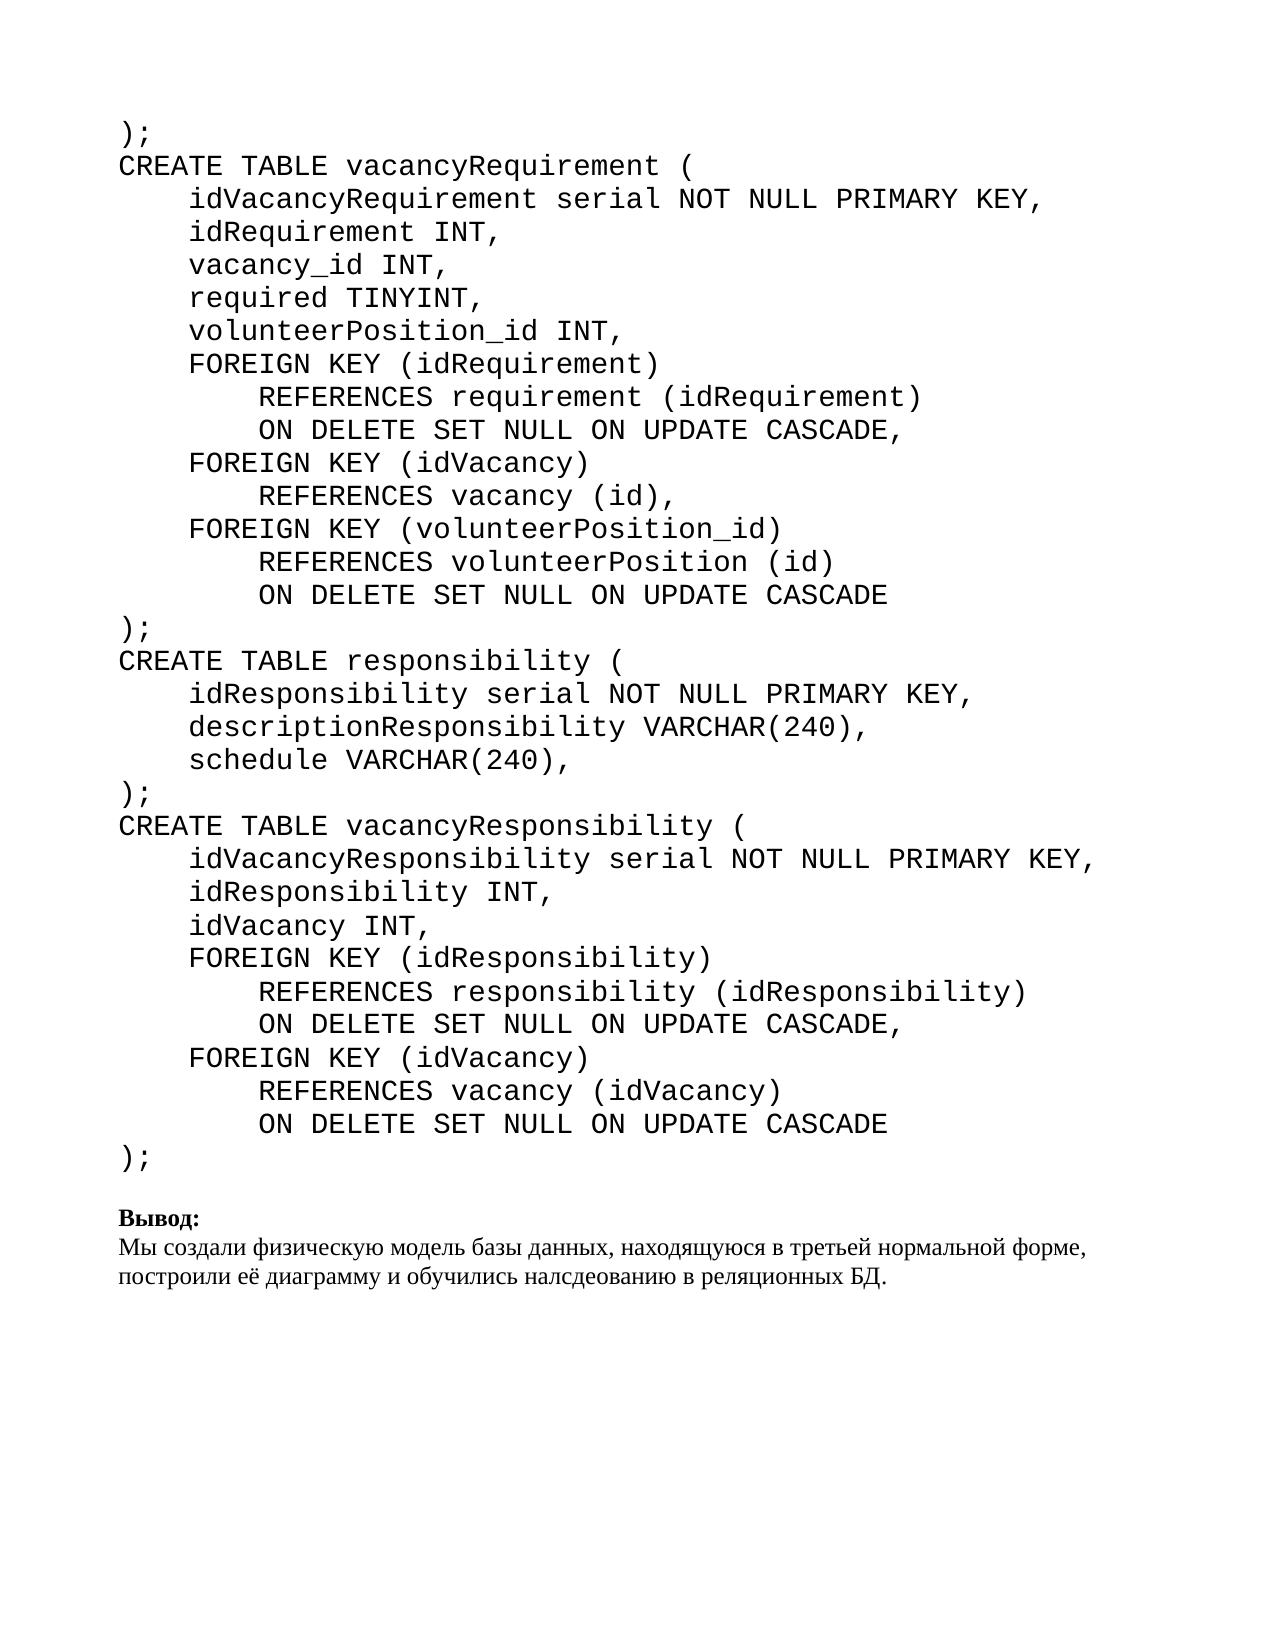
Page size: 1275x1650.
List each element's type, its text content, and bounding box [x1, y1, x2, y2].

text volunteerPosition_id INT, FOREIGN KEY (idRequirement) REFERENCES requirement (idRequirement) ON DELETE SET NULL ON UPDATE CASCADE, FOREIGN KEY (idVacancy) REFERENCES vacancy (id), [118, 316, 1157, 514]
text FOREIGN KEY (volunteerPosition_id) REFERENCES volunteerPosition (id) ON DELETE SET NULL ON UPDATE CASCADE ); CREATE TABLE responsibility ( idResponsibility serial NOT NULL PRIMARY KEY, descriptionResponsibility VARCHAR(240), [118, 514, 1157, 746]
text ); CREATE TABLE vacancyRequirement ( idVacancyRequirement serial NOT NULL PRIMARY KEY, idRequirement INT, vacancy_id INT, required TINYINT, [118, 118, 1157, 316]
text Вывод: Мы создали физическую модель базы данных, находящуюся в третьей нормальной форме, построили её диаграмму и обучились налсдеованию в реляционных БД. [118, 1203, 1157, 1290]
text schedule VARCHAR(240), ); CREATE TABLE vacancyResponsibility ( idVacancyResponsibility serial NOT NULL PRIMARY KEY, idResponsibility INT, idVacancy INT, FOREIGN KEY (idResponsibility) REFERENCES responsibility (idResponsibility) ON DELETE SET NULL ON UPDATE CASCADE, FOREIGN KEY (idVacancy) REFERENCES vacancy (idVacancy) ON DELETE SET NULL ON UPDATE CASCADE ); [118, 746, 1157, 1175]
